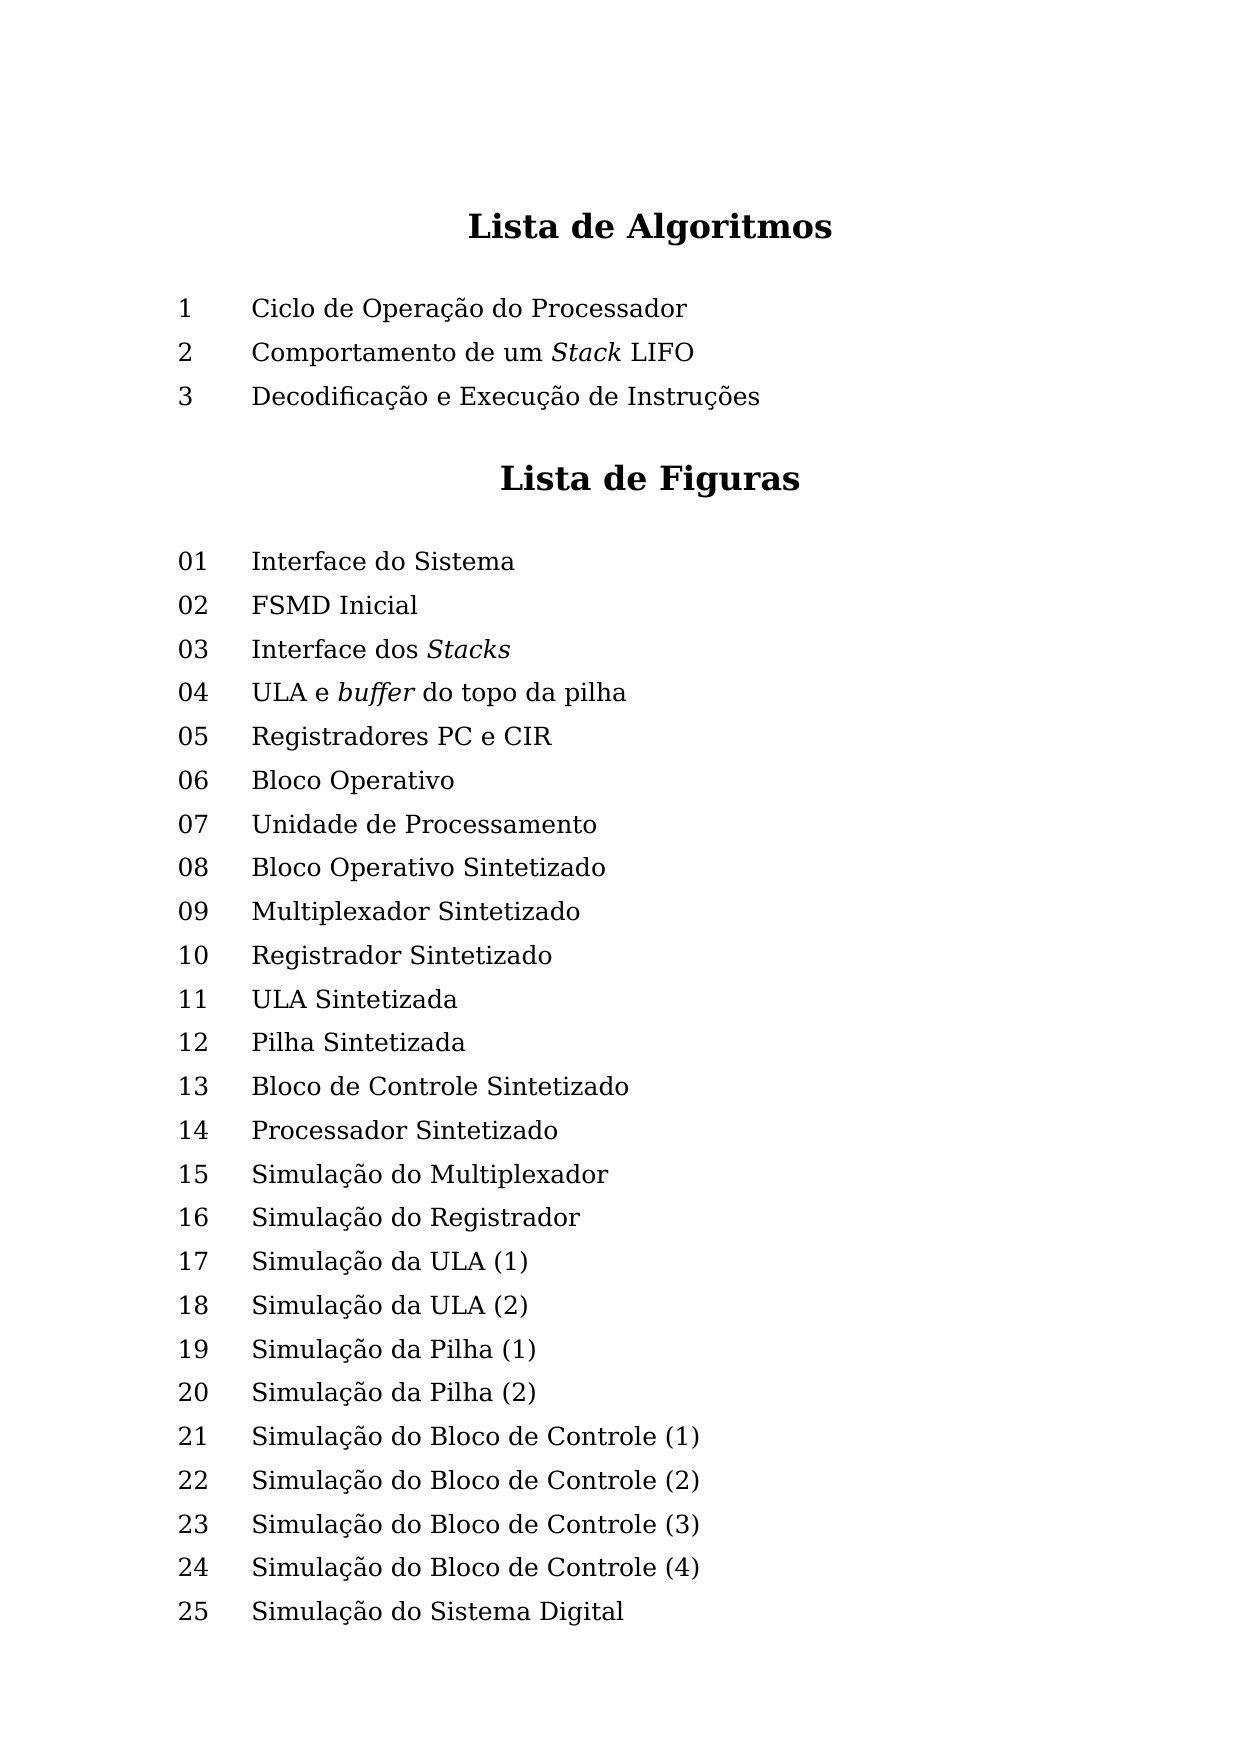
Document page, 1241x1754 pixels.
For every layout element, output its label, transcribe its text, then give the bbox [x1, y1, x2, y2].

text 1 Ciclo de Operação do Processador [177, 294, 1123, 324]
text 02 FSMD Inicial [177, 591, 1123, 620]
text 24 Simulação do Bloco de Controle (4) [177, 1553, 1123, 1583]
text 04 ULA e buffer do topo da pilha [177, 678, 1123, 708]
text 05 Registradores PC e CIR [177, 722, 1123, 751]
text 12 Pilha Sintetizada [177, 1028, 1123, 1058]
text 3 Decodificação e Execução de Instruções [177, 382, 1123, 411]
text 18 Simulação da ULA (2) [177, 1291, 1123, 1320]
text 21 Simulação do Bloco de Controle (1) [177, 1422, 1123, 1451]
text 03 Interface dos Stacks [177, 635, 1123, 664]
text 22 Simulação do Bloco de Controle (2) [177, 1466, 1123, 1495]
text 19 Simulação da Pilha (1) [177, 1335, 1123, 1364]
text 09 Multiplexador Sintetizado [177, 897, 1123, 926]
text 17 Simulação da ULA (1) [177, 1247, 1123, 1276]
text 13 Bloco de Controle Sintetizado [177, 1072, 1123, 1101]
text 08 Bloco Operativo Sintetizado [177, 853, 1123, 883]
text 01 Interface do Sistema [177, 547, 1123, 576]
text 16 Simulação do Registrador [177, 1203, 1123, 1233]
text 14 Processador Sintetizado [177, 1116, 1123, 1145]
text 15 Simulação do Multiplexador [177, 1160, 1123, 1189]
text 25 Simulação do Sistema Digital [177, 1597, 1123, 1626]
text Lista de Figuras [177, 459, 1123, 498]
text 07 Unidade de Processamento [177, 810, 1123, 839]
text 10 Registrador Sintetizado [177, 941, 1123, 970]
text 23 Simulação do Bloco de Controle (3) [177, 1510, 1123, 1539]
text Lista de Algoritmos [177, 207, 1123, 246]
text 11 ULA Sintetizada [177, 985, 1123, 1014]
text 20 Simulação da Pilha (2) [177, 1378, 1123, 1408]
text 2 Comportamento de um Stack LIFO [177, 338, 1123, 367]
text 06 Bloco Operativo [177, 766, 1123, 795]
